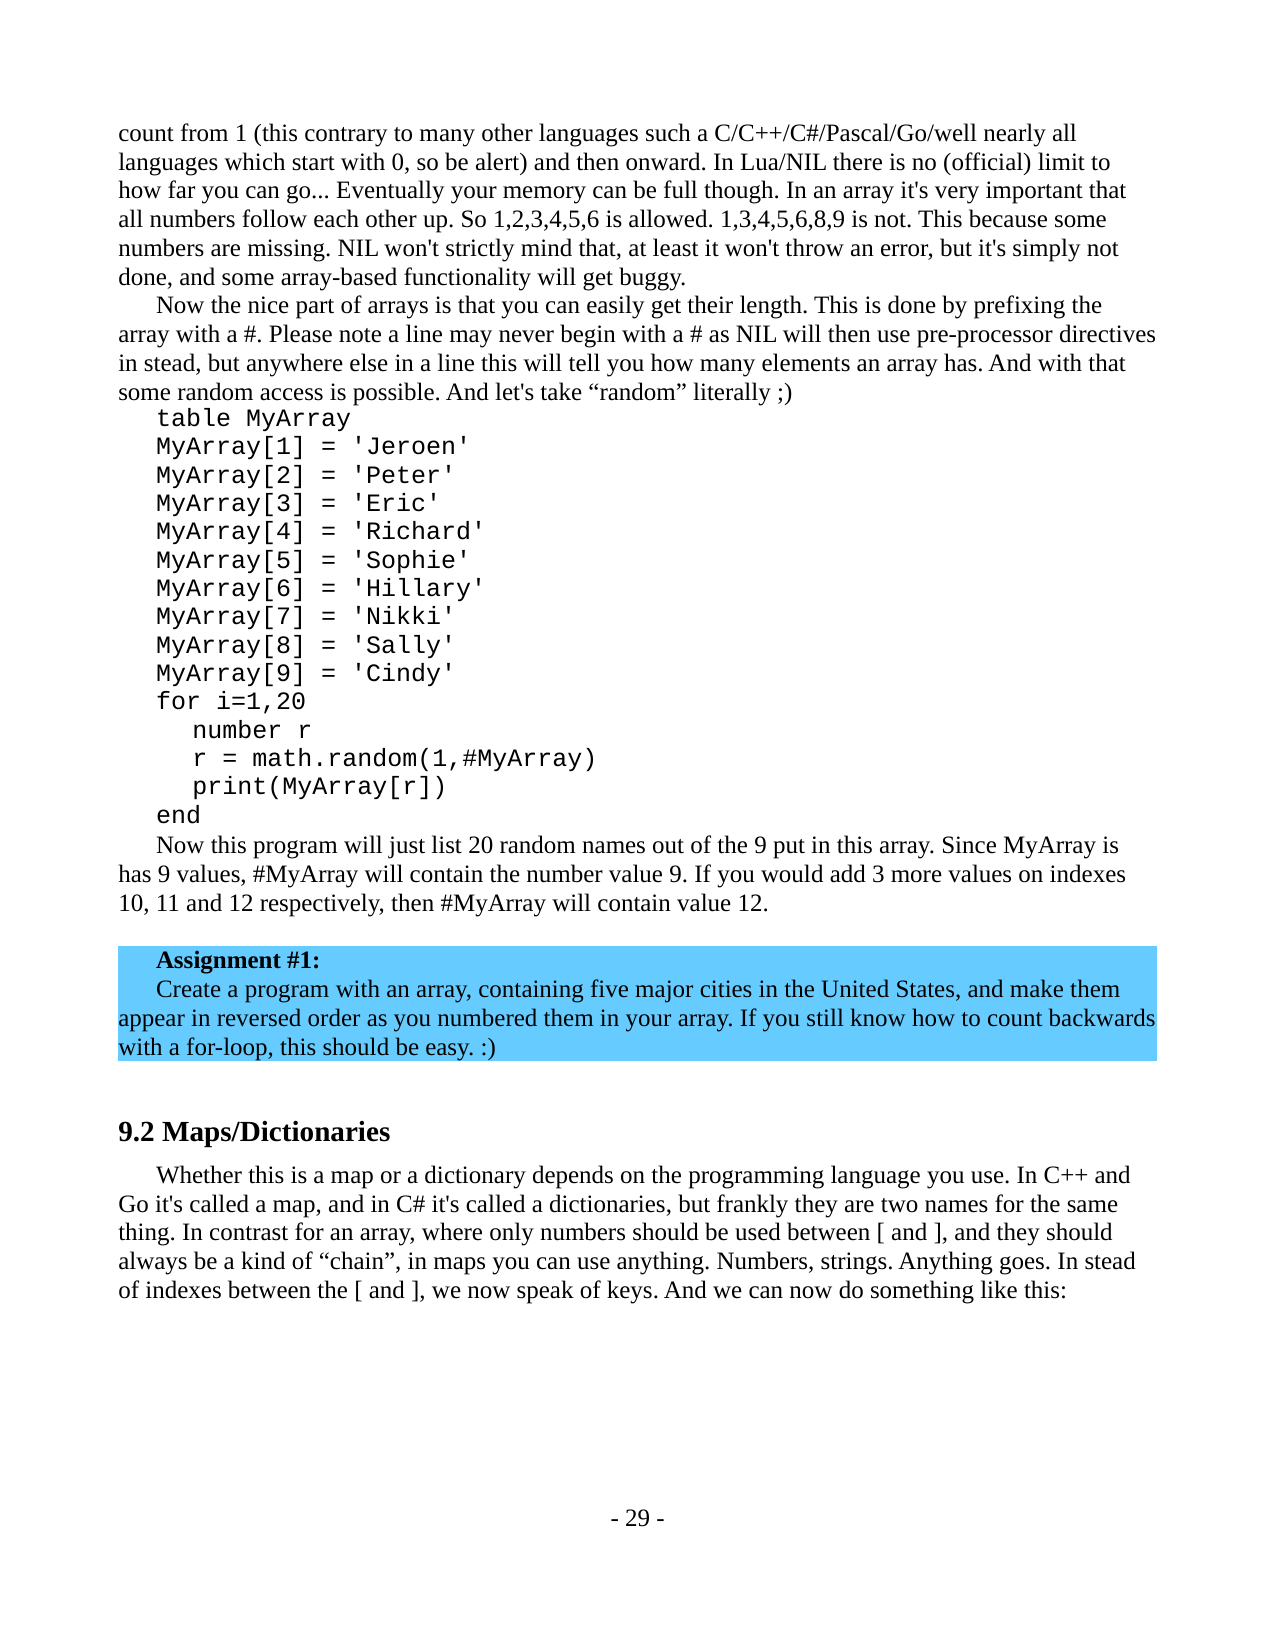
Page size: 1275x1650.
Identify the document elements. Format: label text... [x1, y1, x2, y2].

text print(MyArray[r]) [118, 774, 1157, 802]
text r = math.random(1,#MyArray) [118, 746, 1157, 774]
text MyArray[6] = 'Hillary' [118, 576, 1157, 604]
text Assignment #1: [118, 946, 1157, 974]
text Whether this is a map or a dictionary depends on the programming language you use. In C++ and Go it's called a map, and in C# it's called a dictionaries, but frankly they are two names for the same thing. In contrast for an array, where only numbers should be used between [ and ], and they should always be a kind of “chain”, in maps you can use anything. Numbers, strings. Anything goes. In stead of indexes between the [ and ], we now speak of keys. And we can now do something like this: [118, 1160, 1157, 1304]
text number r [118, 717, 1157, 746]
text end [118, 802, 1157, 831]
text Now this program will just list 20 random names out of the 9 put in this array. Since MyArray is has 9 values, #MyArray will contain the number value 9. If you would add 3 more values on indexes 10, 11 and 12 respectively, then #MyArray will contain value 12. [118, 831, 1157, 917]
text MyArray[3] = 'Eric' [118, 491, 1157, 519]
subtitle 9.2 Maps/Dictionaries [118, 1114, 1157, 1147]
text Create a program with an array, containing five major cities in the United States, and make them appear in reversed order as you numbered them in your array. If you still know how to count backwards with a for-loop, this should be easy. :) [118, 974, 1157, 1061]
text for i=1,20 [118, 689, 1157, 717]
text MyArray[9] = 'Cindy' [118, 661, 1157, 689]
text MyArray[8] = 'Sally' [118, 632, 1157, 661]
text Now the nice part of arrays is that you can easily get their length. This is done by prefixing the array with a #. Please note a line may never begin with a # as NIL will then use pre-processor directives in stead, but anywhere else in a line this will tell you how many elements an array has. And with that some random access is possible. And let's take “random” literally ;) [118, 291, 1157, 406]
text MyArray[5] = 'Sophie' [118, 547, 1157, 576]
text count from 1 (this contrary to many other languages such a C/C++/C#/Pascal/Go/well nearly all languages which start with 0, so be alert) and then onward. In Lua/NIL there is no (official) limit to how far you can go... Eventually your memory can be full though. In an array it's very important that all numbers follow each other up. So 1,2,3,4,5,6 is allowed. 1,3,4,5,6,8,9 is not. This because some numbers are missing. NIL won't strictly mind that, at least it won't throw an error, but it's simply not done, and some array-based functionality will get buggy. [118, 118, 1157, 291]
text MyArray[2] = 'Peter' [118, 462, 1157, 491]
text MyArray[7] = 'Nikki' [118, 604, 1157, 632]
text MyArray[4] = 'Richard' [118, 519, 1157, 547]
text table MyArray [118, 406, 1157, 434]
text MyArray[1] = 'Jeroen' [118, 434, 1157, 462]
